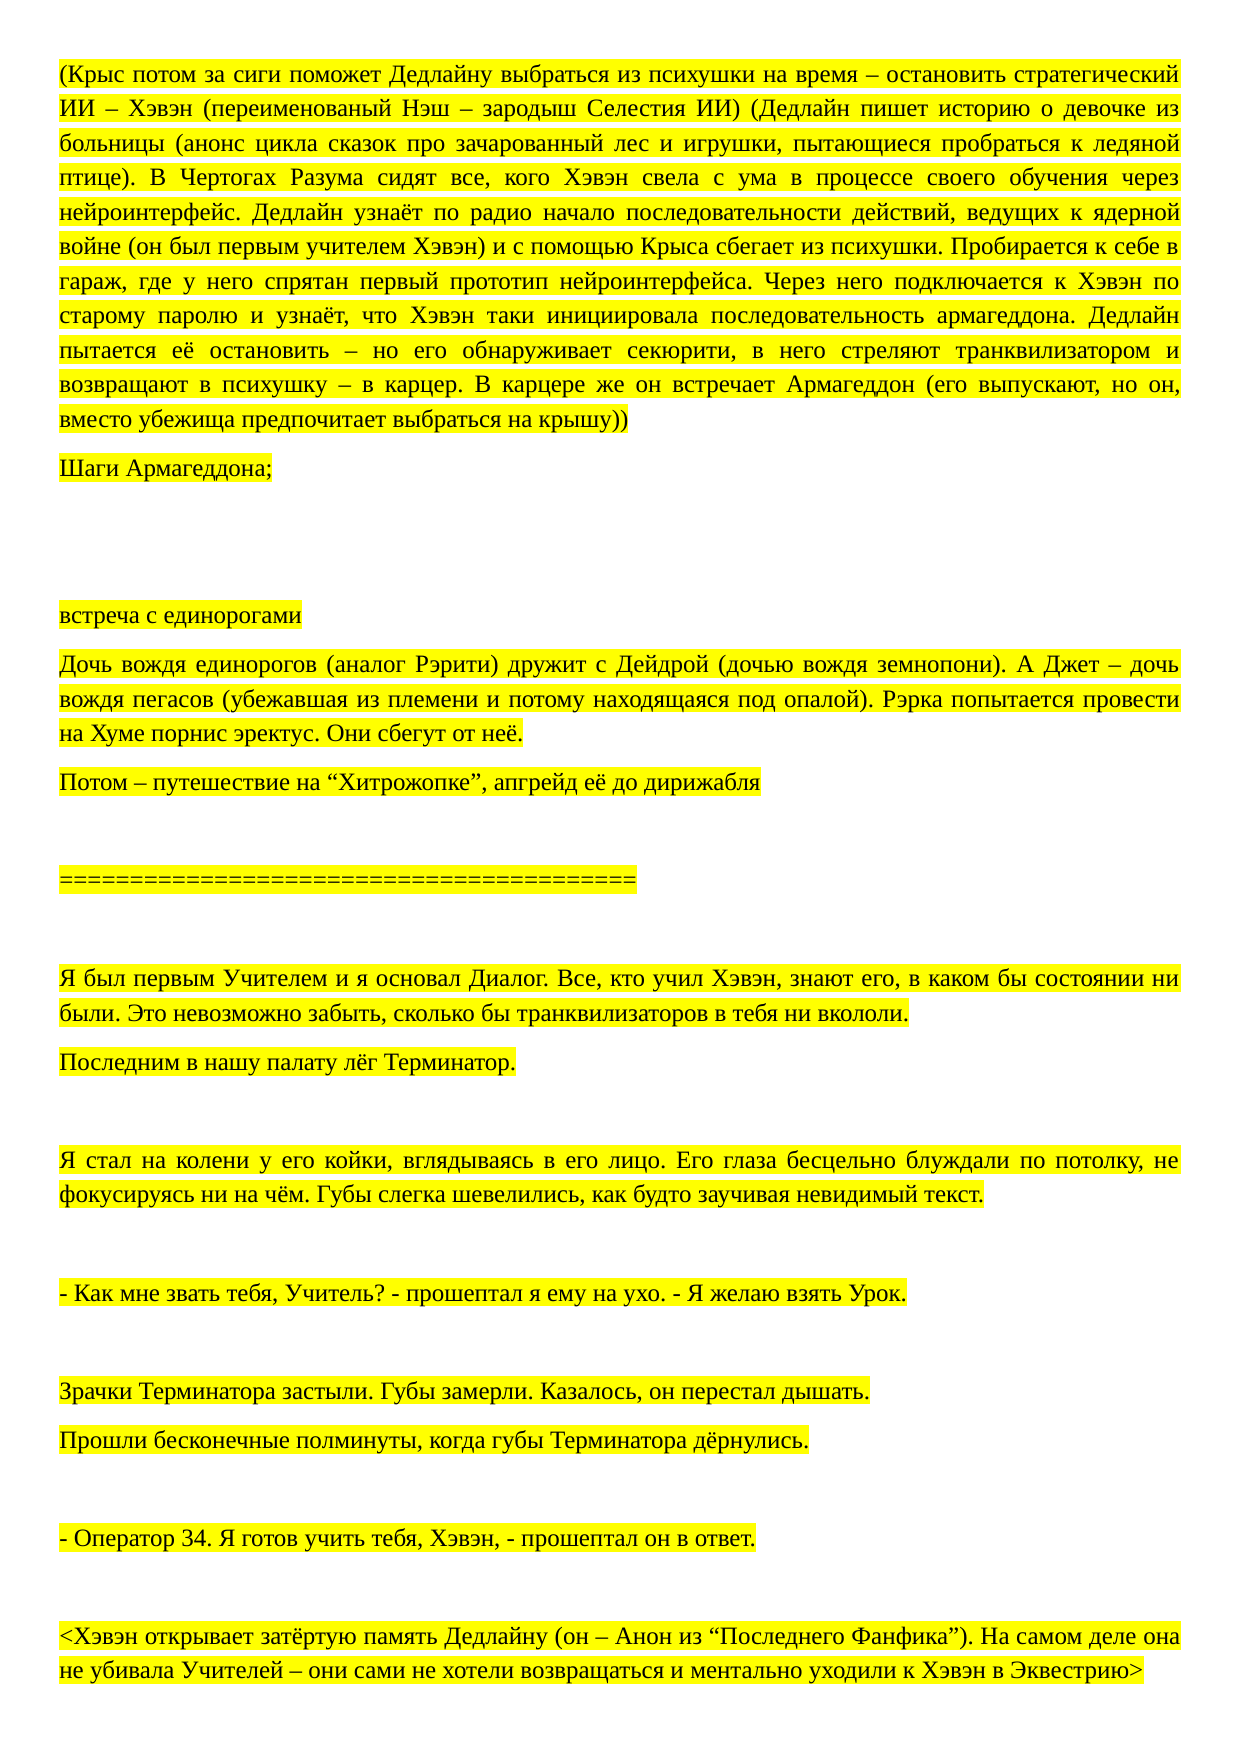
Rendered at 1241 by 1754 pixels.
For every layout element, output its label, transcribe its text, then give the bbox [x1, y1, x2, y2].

text встреча с единорогами [59, 600, 1181, 629]
text Дочь вождя единорогов (аналог Рэрити) дружит с Дейдрой (дочью вождя земнопони). А Джет – дочь вождя пегасов (убежавшая из племени и потому находящаяся под опалой). Рэрка попытается провести на Хуме порнис эректус. Они сбегут от неё. [59, 649, 1181, 747]
text Последним в нашу палату лёг Терминатор. [59, 1047, 1181, 1076]
text - Оператор 34. Я готов учить тебя, Хэвэн, - прошептал он в ответ. [59, 1523, 1181, 1552]
text (Крыс потом за сиги поможет Дедлайну выбраться из психушки на время – остановить стратегический ИИ – Хэвэн (переименованый Нэш – зародыш Селестия ИИ) (Дедлайн пишет историю о девочке из больницы (анонс цикла сказок про зачарованный лес и игрушки, пытающиеся пробраться к ледяной птице). В Чертогах Разума сидят все, кого Хэвэн свела с ума в процессе своего обучения через нейроинтерфейс. Дедлайн узнаёт по радио начало последовательности действий, ведущих к ядерной войне (он был первым учителем Хэвэн) и с помощью Крыса сбегает из психушки. Пробирается к себе в гараж, где у него спрятан первый прототип нейроинтерфейса. Через него подключается к Хэвэн по старому паролю и узнаёт, что Хэвэн таки инициировала последовательность армагеддона. Дедлайн пытается её остановить – но его обнаруживает секюрити, в него стреляют транквилизатором и возвращают в психушку – в карцер. В карцере же он встречает Армагеддон (его выпускают, но он, вместо убежища предпочитает выбраться на крышу)) [59, 59, 1181, 433]
text Потом – путешествие на “Хитрожопке”, апгрейд её до дирижабля [59, 767, 1181, 796]
text Я был первым Учителем и я основал Диалог. Все, кто учил Хэвэн, знают его, в каком бы состоянии ни были. Это невозможно забыть, сколько бы транквилизаторов в тебя ни вкололи. [59, 963, 1181, 1027]
text Прошли бесконечные полминуты, когда губы Терминатора дёрнулись. [59, 1425, 1181, 1454]
text Я стал на колени у его койки, вглядываясь в его лицо. Его глаза бесцельно блуждали по потолку, не фокусируясь ни на чём. Губы слегка шевелились, как будто заучивая невидимый текст. [59, 1145, 1181, 1208]
text ========================================= [59, 865, 1181, 894]
text Зрачки Терминатора застыли. Губы замерли. Казалось, он перестал дышать. [59, 1376, 1181, 1404]
text - Как мне звать тебя, Учитель? - прошептал я ему на ухо. - Я желаю взять Урок. [59, 1278, 1181, 1306]
text <Хэвэн открывает затёртую память Дедлайну (он – Анон из “Последнего Фанфика”). На самом деле она не убивала Учителей – они сами не хотели возвращаться и ментально уходили к Хэвэн в Эквестрию> [59, 1621, 1181, 1684]
text Шаги Армагеддона; [59, 453, 1181, 482]
